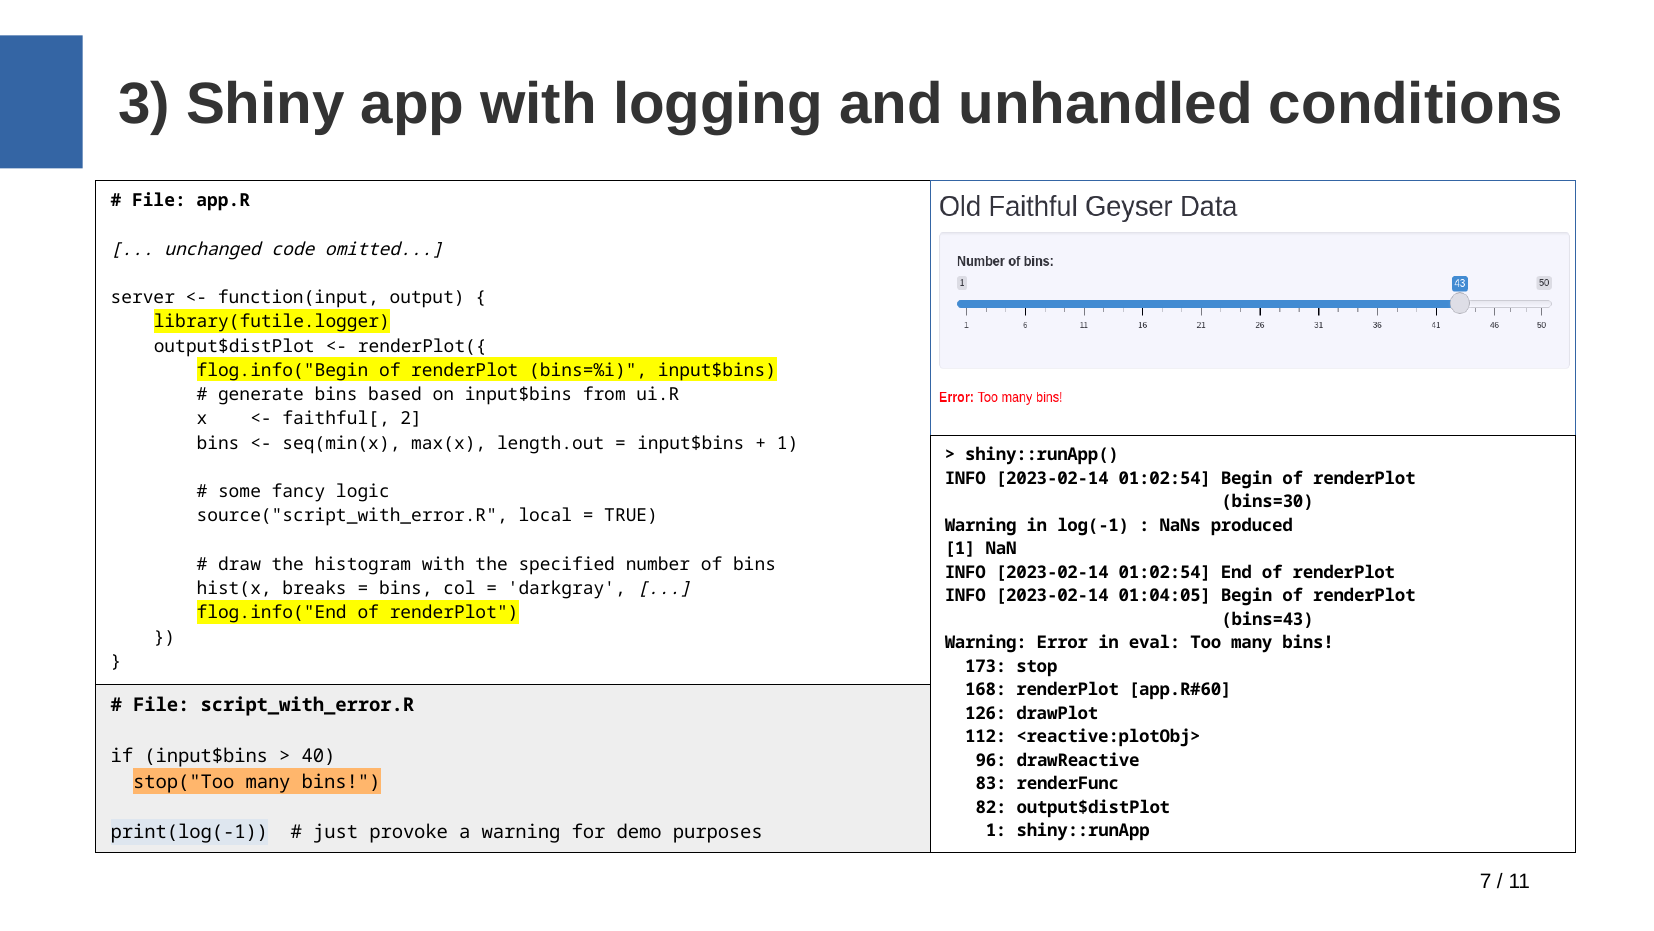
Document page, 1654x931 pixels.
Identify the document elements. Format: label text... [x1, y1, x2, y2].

title 3) Shiny app with logging and unhandled conditions [118, 37, 1621, 169]
text_box # File: script_with_error.R if (input$bins > 40) stop("Too many bins!") print(log(-1)) # just provoke a warning for demo purposes [95, 684, 931, 853]
picture [930, 179, 1576, 435]
text_box > shiny::runApp() INFO [2023-02-14 01:02:54] Begin of renderPlot (bins=30) Warning in log(-1) : NaNs produced [1] NaN INFO [2023-02-14 01:02:54] End of renderPlot INFO [2023-02-14 01:04:05] Begin of renderPlot (bins=43) Warning: Error in eval: Too many bins! 173: stop 168: renderPlot [app.R#60] 126: drawPlot 112: <reactive:plotObj> 96: drawReactive 83: renderFunc 82: output$distPlot 1: shiny::runApp [930, 435, 1576, 853]
text_box # File: app.R [... unchanged code omitted...] server <- function(input, output) { library(futile.logger) output$distPlot <- renderPlot({ flog.info("Begin of renderPlot (bins=%i)", input$bins) # generate bins based on input$bins from ui.R x <- faithful[, 2] bins <- seq(min(x), max(x), length.out = input$bins + 1) # some fancy logic source("script_with_error.R", local = TRUE) # draw the histogram with the specified number of bins hist(x, breaks = bins, col = 'darkgray', [...] flog.info("End of renderPlot") }) } [95, 180, 930, 684]
